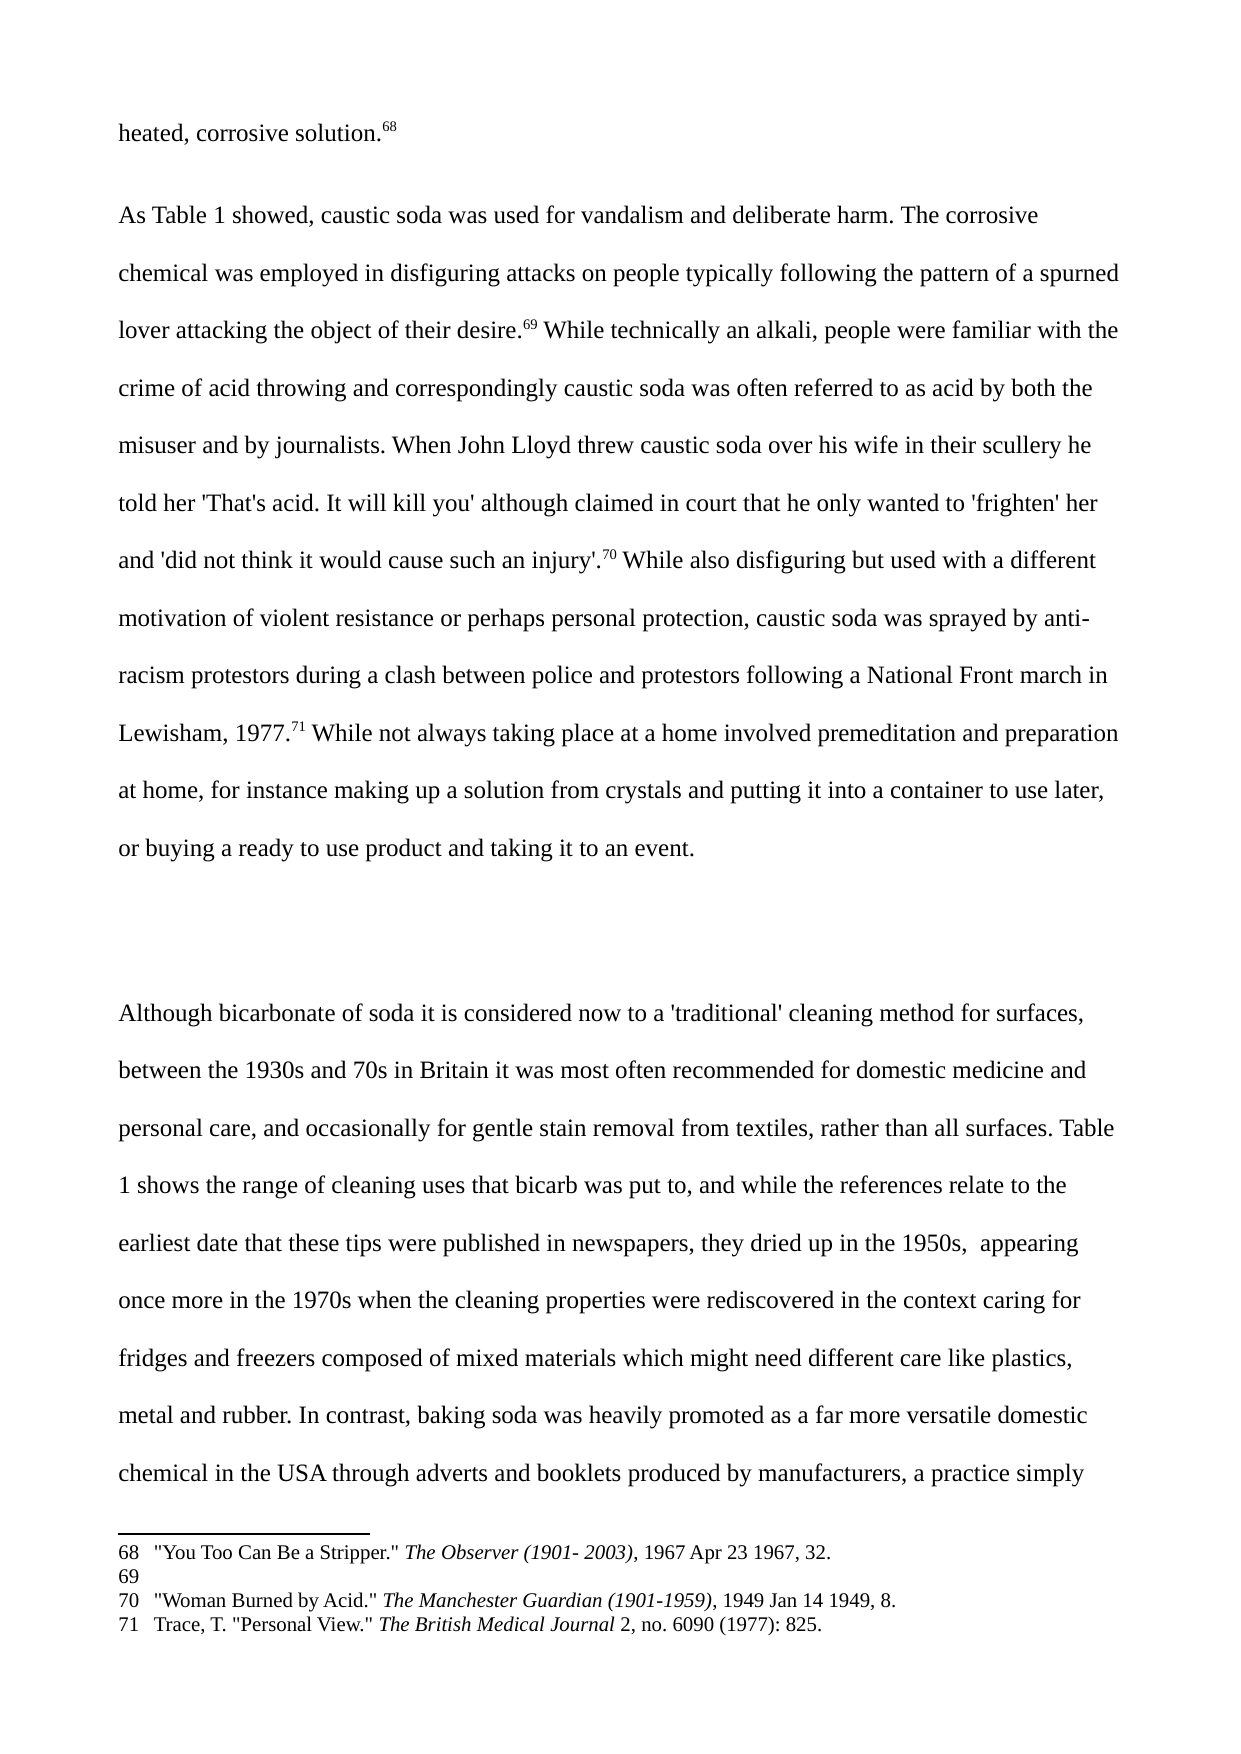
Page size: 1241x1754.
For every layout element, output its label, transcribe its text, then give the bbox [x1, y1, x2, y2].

text Although bicarbonate of soda it is considered now to a 'traditional' cleaning method for surfaces, between the 1930s and 70s in Britain it was most often recommended for domestic medicine and personal care, and occasionally for gentle stain removal from textiles, rather than all surfaces. Table 1 shows the range of cleaning uses that bicarb was put to, and while the references relate to the earliest date that these tips were published in newspapers, they dried up in the 1950s, appearing once more in the 1970s when the cleaning properties were rediscovered in the context caring for fridges and freezers composed of mixed materials which might need different care like plastics, metal and rubber. In contrast, baking soda was heavily promoted as a far more versatile domestic chemical in the USA through adverts and booklets produced by manufacturers, a practice simply [118, 998, 1122, 1487]
text "You Too Can Be a Stripper." The Observer (1901- 2003), 1967 Apr 23 1967, 32. [118, 1539, 1122, 1564]
text heated, corrosive solution. [118, 118, 1122, 147]
text Trace, T. "Personal View." The British Medical Journal 2, no. 6090 (1977): 825. [118, 1612, 1122, 1636]
text As Table 1 showed, caustic soda was used for vandalism and deliberate harm. The corrosive chemical was employed in disfiguring attacks on people typically following the pattern of a spurned lover attacking the object of their desire. While technically an alkali, people were familiar with the crime of acid throwing and correspondingly caustic soda was often referred to as acid by both the misuser and by journalists. When John Lloyd threw caustic soda over his wife in their scullery he told her 'That's acid. It will kill you' although claimed in court that he only wanted to 'frighten' her and 'did not think it would cause such an injury'. While also disfiguring but used with a different motivation of violent resistance or perhaps personal protection, caustic soda was sprayed by anti-racism protestors during a clash between police and protestors following a National Front march in Lewisham, 1977. While not always taking place at a home involved premeditation and preparation at home, for instance making up a solution from crystals and putting it into a container to use later, or buying a ready to use product and taking it to an event. [118, 201, 1122, 862]
text "Woman Burned by Acid." The Manchester Guardian (1901-1959), 1949 Jan 14 1949, 8. [118, 1588, 1122, 1612]
